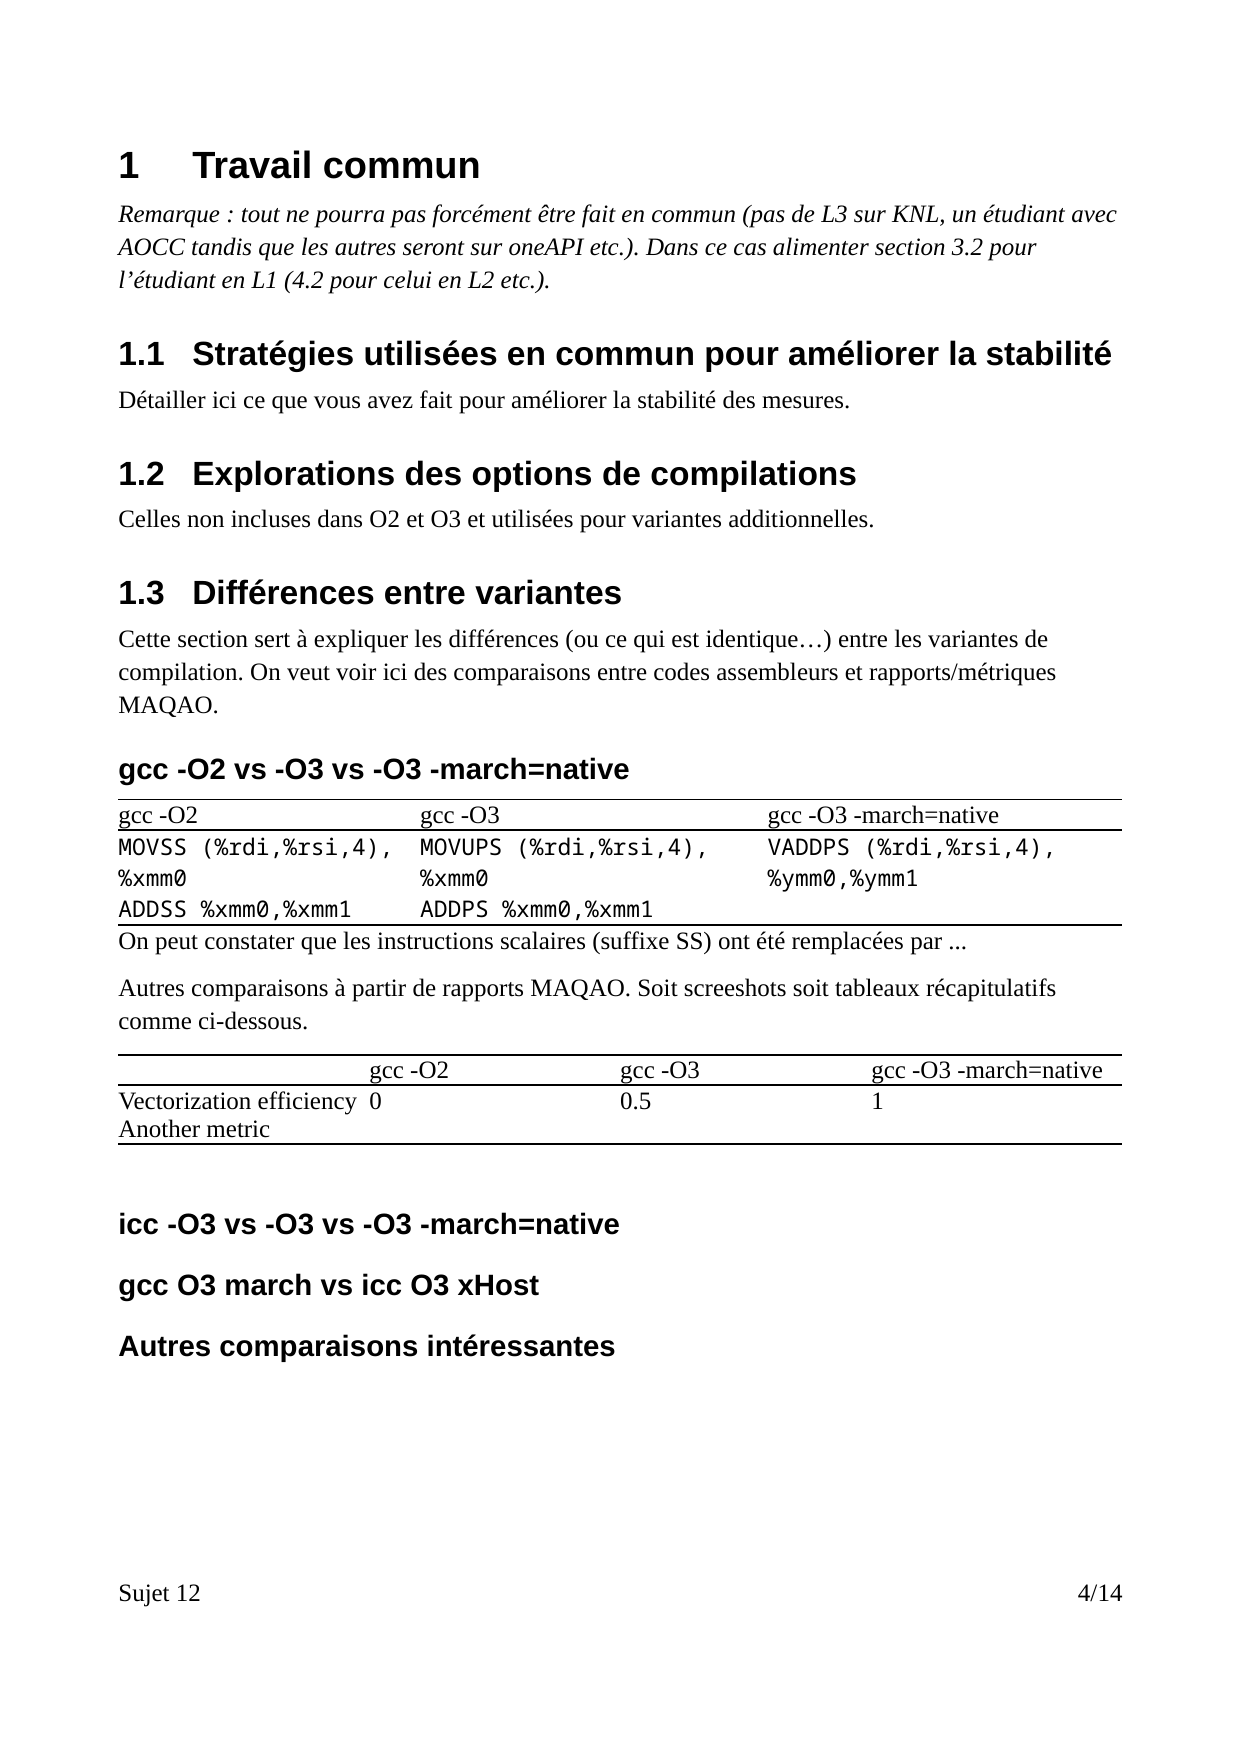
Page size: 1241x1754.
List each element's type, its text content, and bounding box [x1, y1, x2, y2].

table_header gcc -O3 [420, 800, 767, 829]
table_header gcc -O3 -march=native [871, 1056, 1122, 1084]
table_cell Another metric [118, 1115, 369, 1143]
table_cell VADDPS (%rdi,%rsi,4), %ymm0,%ymm1 [767, 831, 1122, 893]
table_cell 1 [871, 1086, 1122, 1114]
subtitle Travail commun [118, 143, 1122, 187]
table_cell [871, 1115, 1122, 1143]
table_cell ADDPS %xmm0,%xmm1 [420, 893, 767, 924]
table_header gcc -O2 [369, 1056, 620, 1084]
subtitle Autres comparaisons intéressantes [118, 1329, 1122, 1362]
text Celles non incluses dans O2 et O3 et utilisées pour variantes additionnelles. [118, 504, 1122, 533]
table_cell MOVSS (%rdi,%rsi,4), %xmm0 [118, 831, 420, 893]
subtitle gcc -O2 vs -O3 vs -O3 -march=native [118, 752, 1122, 786]
text Remarque : tout ne pourra pas forcément être fait en commun (pas de L3 sur KNL, un étudiant avec AOCC tandis que les autres seront sur oneAPI etc.). Dans ce cas alimenter section 3.2 pour l’étudiant en L1 (4.2 pour celui en L2 etc.). [118, 199, 1122, 294]
table_cell [369, 1115, 620, 1143]
table_header [118, 1056, 369, 1084]
text Cette section sert à expliquer les différences (ou ce qui est identique…) entre les variantes de compilation. On veut voir ici des comparaisons entre codes assembleurs et rapports/métriques MAQAO. [118, 624, 1122, 719]
table_cell [767, 893, 1122, 924]
table_header gcc -O3 -march=native [767, 800, 1122, 829]
table_header gcc -O2 [118, 800, 420, 829]
subtitle Explorations des options de compilations [118, 453, 1122, 492]
subtitle Stratégies utilisées en commun pour améliorer la stabilité [118, 334, 1122, 372]
table_cell ADDSS %xmm0,%xmm1 [118, 893, 420, 924]
text Détailler ici ce que vous avez fait pour améliorer la stabilité des mesures. [118, 385, 1122, 414]
subtitle gcc O3 march vs icc O3 xHost [118, 1268, 1122, 1302]
subtitle icc -O3 vs -O3 vs -O3 -march=native [118, 1207, 1122, 1241]
table_cell MOVUPS (%rdi,%rsi,4), %xmm0 [420, 831, 767, 893]
table_cell 0.5 [620, 1086, 871, 1114]
table_cell 0 [369, 1086, 620, 1114]
subtitle Différences entre variantes [118, 573, 1122, 612]
table_cell [620, 1115, 871, 1143]
table_cell Vectorization efficiency [118, 1086, 369, 1114]
text On peut constater que les instructions scalaires (suffixe SS) ont été remplacées par ... [118, 926, 1122, 954]
text Autres comparaisons à partir de rapports MAQAO. Soit screeshots soit tableaux récapitulatifs comme ci-dessous. [118, 973, 1122, 1035]
table_header gcc -O3 [620, 1056, 871, 1084]
